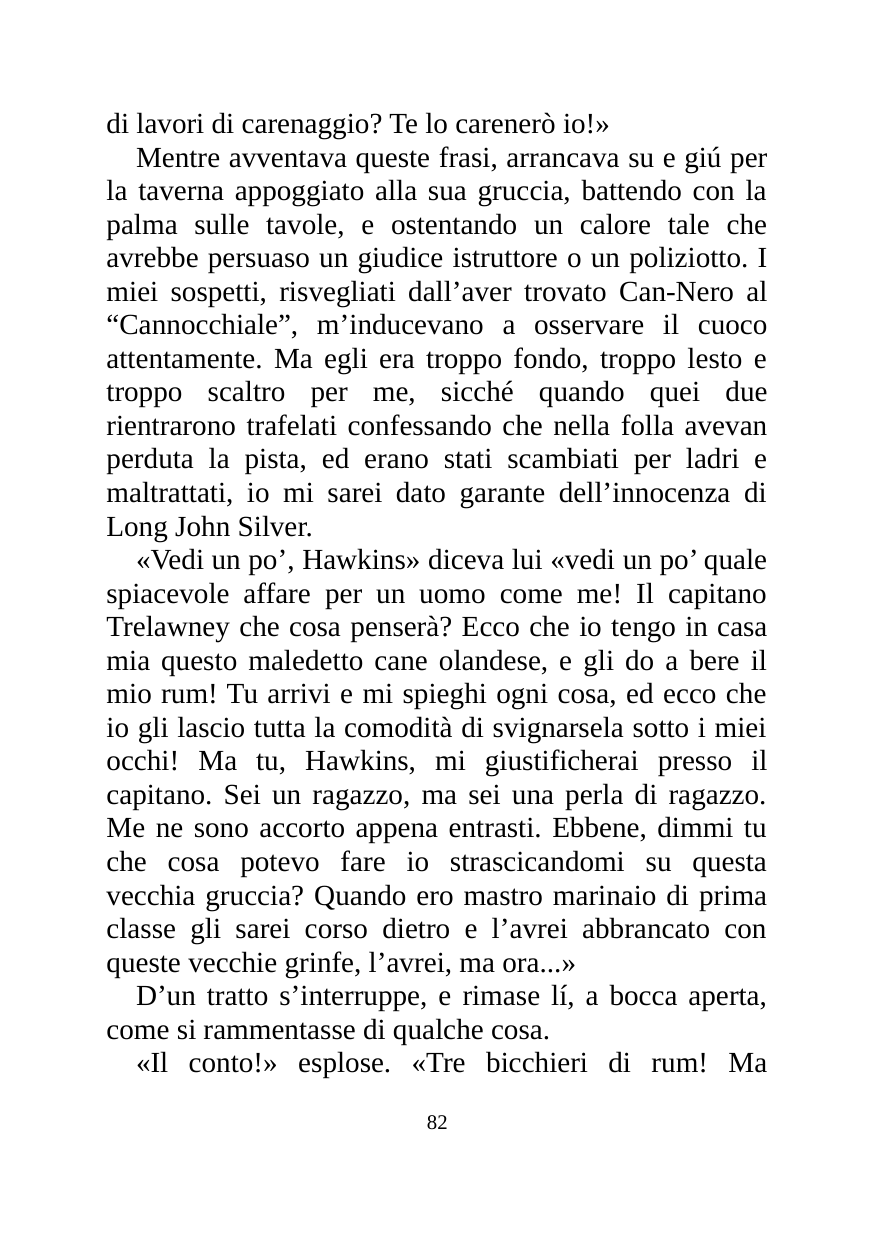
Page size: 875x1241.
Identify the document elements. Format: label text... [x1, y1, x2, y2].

text di lavori di carenaggio? Te lo carenerò io!» [106, 106, 768, 140]
text «Vedi un po’, Hawkins» diceva lui «vedi un po’ quale spiacevole affare per un uomo come me! Il capitano Trelawney che cosa penserà? Ecco che io tengo in casa mia questo maledetto cane olandese, e gli do a bere il mio rum! Tu arrivi e mi spieghi ogni cosa, ed ecco che io gli lascio tutta la comodità di svignarsela sotto i miei occhi! Ma tu, Hawkins, mi giustificherai presso il capitano. Sei un ragazzo, ma sei una perla di ragazzo. Me ne sono accorto appena entrasti. Ebbene, dimmi tu che cosa potevo fare io strascicandomi su questa vecchia gruccia? Quando ero mastro marinaio di prima classe gli sarei corso dietro e l’avrei abbrancato con queste vecchie grinfe, l’avrei, ma ora...» [106, 542, 768, 978]
text «Il conto!» esplose. «Tre bicchieri di rum! Ma [106, 1045, 768, 1079]
text Mentre avventava queste frasi, arrancava su e giú per la taverna appoggiato alla sua gruccia, battendo con la palma sulle tavole, e ostentando un calore tale che avrebbe persuaso un giudice istruttore o un poliziotto. I miei sospetti, risvegliati dall’aver trovato Can-Nero al “Cannocchiale”, m’inducevano a osservare il cuoco attentamente. Ma egli era troppo fondo, troppo lesto e troppo scaltro per me, sicché quando quei due rientrarono trafelati confessando che nella folla avevan perduta la pista, ed erano stati scambiati per ladri e maltrattati, io mi sarei dato garante dell’innocenza di Long John Silver. [106, 140, 768, 542]
text D’un tratto s’interruppe, e rimase lí, a bocca aperta, come si rammentasse di qualche cosa. [106, 978, 768, 1045]
